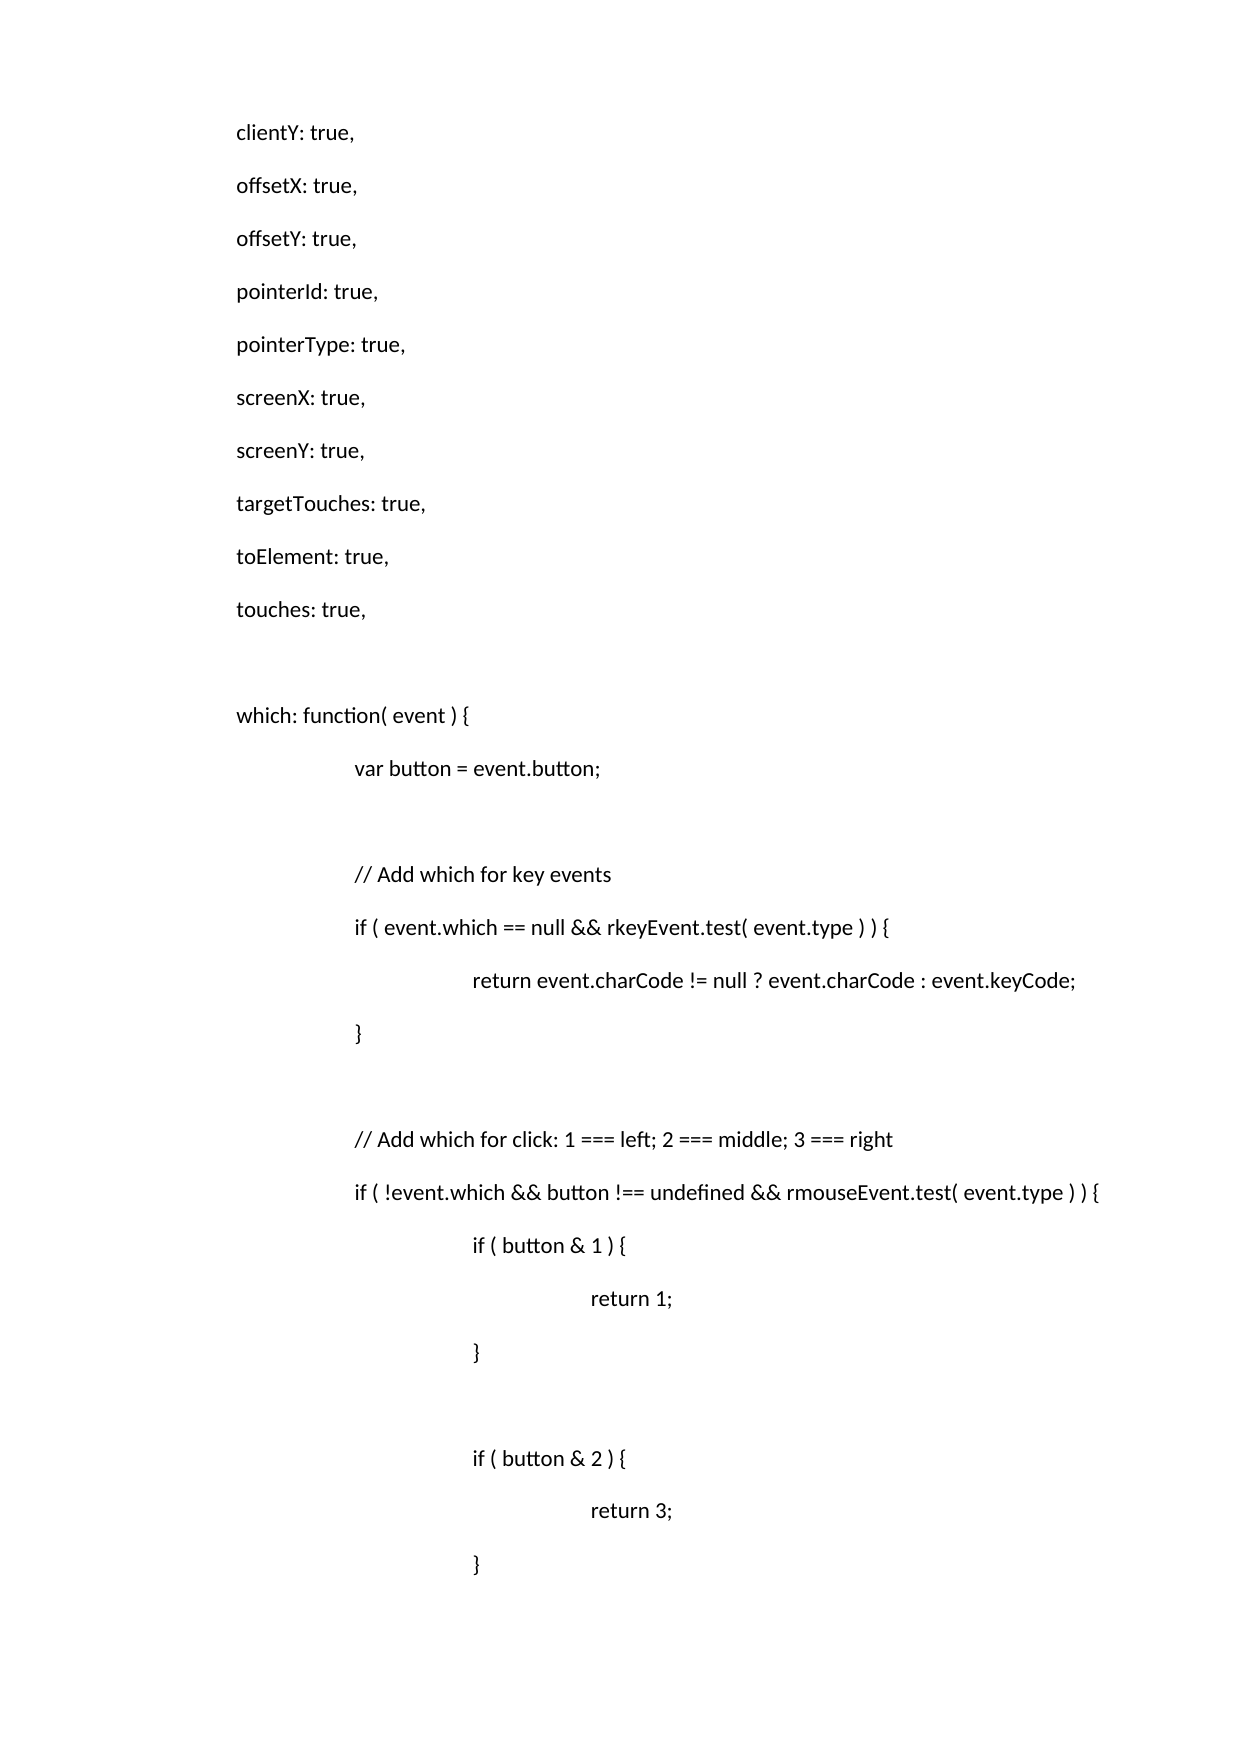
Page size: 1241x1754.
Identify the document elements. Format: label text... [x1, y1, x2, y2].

text toElement: true, [118, 542, 1122, 570]
text touches: true, [118, 595, 1122, 623]
text offsetX: true, [118, 171, 1122, 199]
text targetTouches: true, [118, 489, 1122, 517]
text return 3; [118, 1497, 1122, 1525]
text which: function( event ) { [118, 701, 1122, 729]
text } [118, 1550, 1122, 1578]
text if ( event.which == null && rkeyEvent.test( event.type ) ) { [118, 913, 1122, 941]
text var button = event.button; [118, 754, 1122, 782]
text clientY: true, [118, 118, 1122, 146]
text pointerId: true, [118, 277, 1122, 305]
text } [118, 1019, 1122, 1047]
text offsetY: true, [118, 224, 1122, 252]
text pointerType: true, [118, 330, 1122, 358]
text return event.charCode != null ? event.charCode : event.keyCode; [118, 966, 1122, 994]
text // Add which for click: 1 === left; 2 === middle; 3 === right [118, 1126, 1122, 1153]
text } [118, 1338, 1122, 1366]
text screenX: true, [118, 383, 1122, 411]
text if ( !event.which && button !== undefined && rmouseEvent.test( event.type ) ) { [118, 1178, 1122, 1207]
text return 1; [118, 1284, 1122, 1313]
text // Add which for key events [118, 860, 1122, 888]
text if ( button & 1 ) { [118, 1232, 1122, 1259]
text screenY: true, [118, 436, 1122, 464]
text if ( button & 2 ) { [118, 1444, 1122, 1472]
